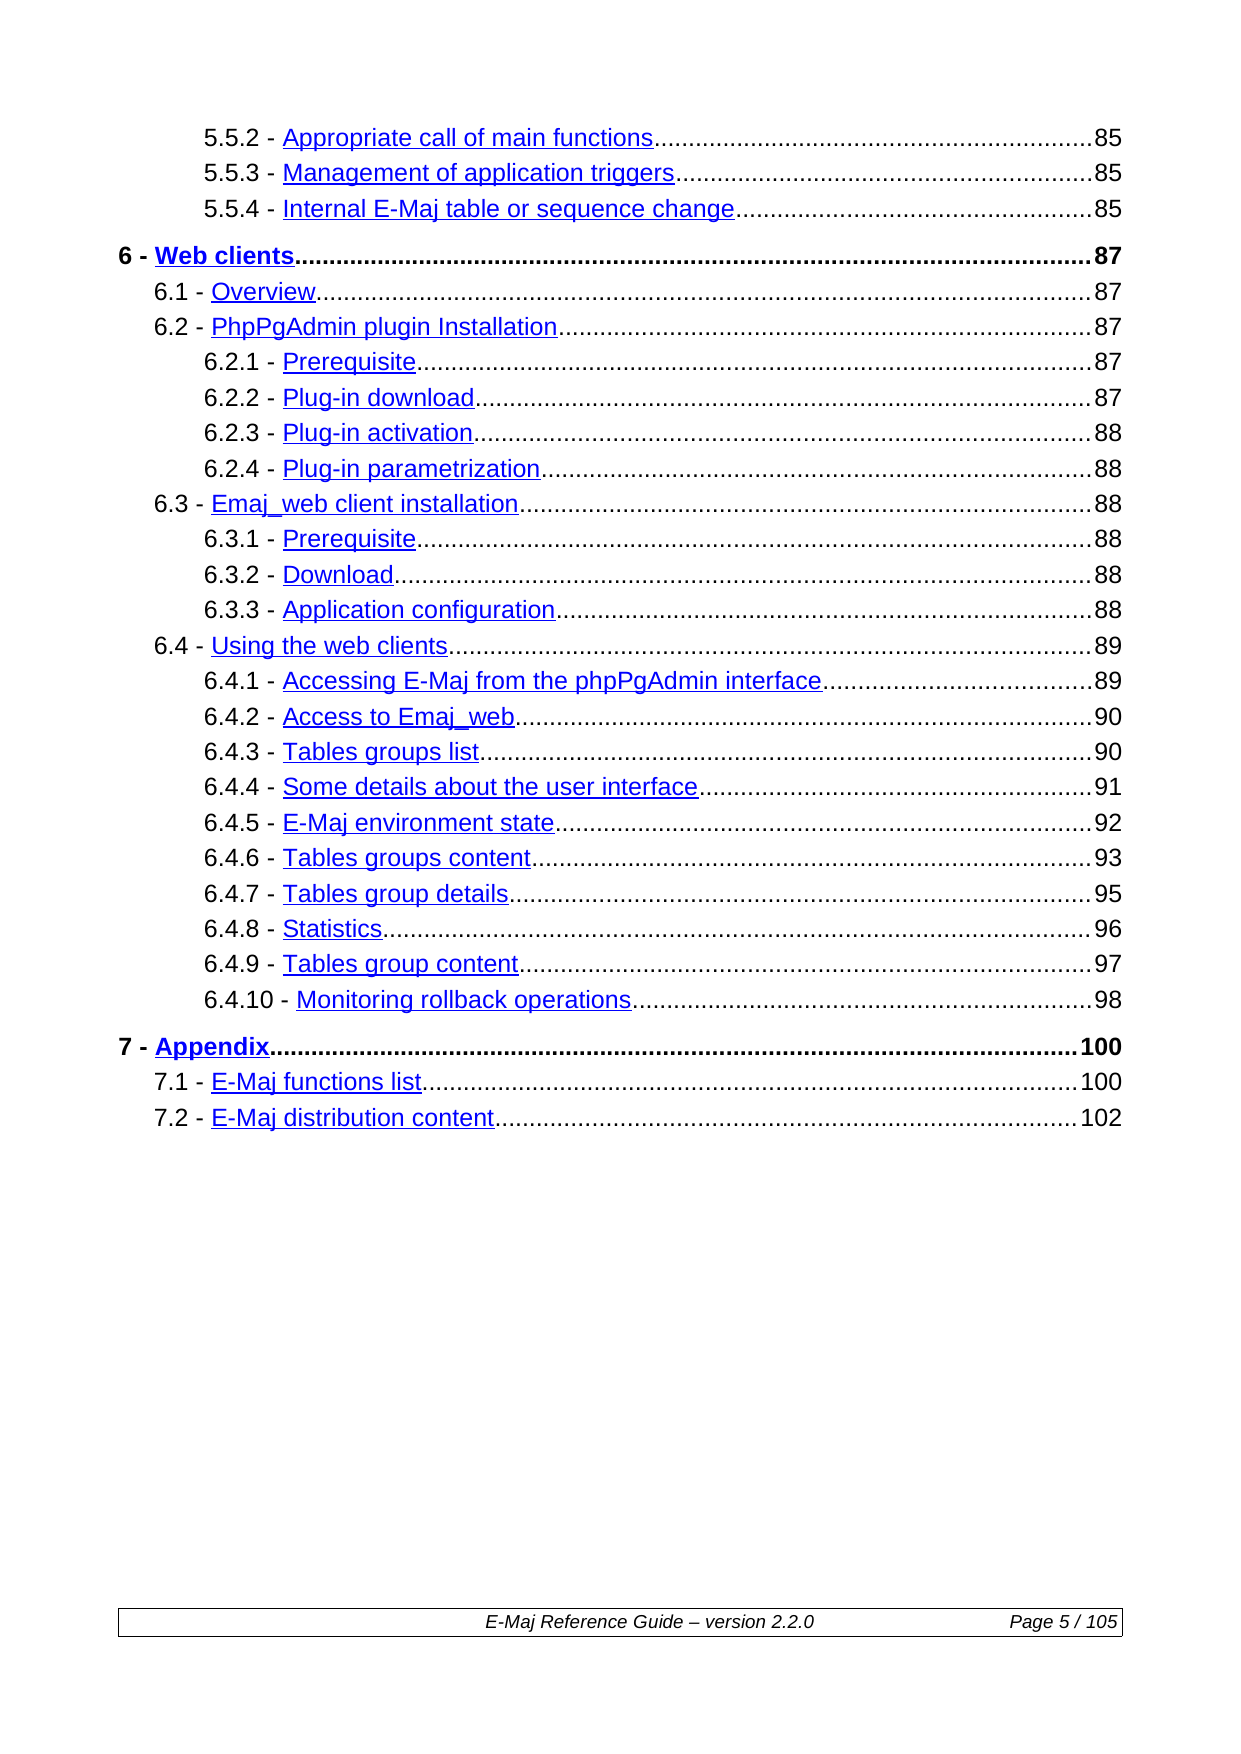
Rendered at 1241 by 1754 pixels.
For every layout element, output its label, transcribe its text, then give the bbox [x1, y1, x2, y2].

text 5.5.3 - Management of application triggers 85 [168, 153, 1122, 189]
text 6.2.1 - Prerequisite 87 [168, 342, 1122, 378]
text 6.3.3 - Application configuration 88 [168, 590, 1122, 626]
text 6.2.4 - Plug-in parametrization 88 [168, 449, 1122, 484]
text 6.4.4 - Some details about the user interface 91 [168, 767, 1122, 803]
text 5.5.2 - Appropriate call of main functions 85 [168, 118, 1122, 153]
text 6.2.2 - Plug-in download 87 [168, 378, 1122, 413]
text 6.4.1 - Accessing E-Maj from the phpPgAdmin interface 89 [168, 661, 1122, 697]
text 6.4.6 - Tables groups content 93 [168, 838, 1122, 874]
text 6.4.2 - Access to Emaj_web 90 [168, 697, 1122, 732]
text 5.5.4 - Internal E-Maj table or sequence change 85 [168, 189, 1122, 224]
text 6.4.3 - Tables groups list 90 [168, 732, 1122, 767]
text 6.4.10 - Monitoring rollback operations 98 [168, 980, 1122, 1015]
text 6.4.7 - Tables group details 95 [168, 874, 1122, 909]
text 7.1 - E-Maj functions list 100 [118, 1062, 1122, 1098]
text 7.2 - E-Maj distribution content 102 [118, 1098, 1122, 1133]
text 6.3.2 - Download 88 [168, 555, 1122, 590]
text 6.4 - Using the web clients 89 [118, 626, 1122, 661]
text 6 - Web clients 87 [118, 236, 1122, 272]
text 6.4.8 - Statistics 96 [168, 909, 1122, 944]
text 6.2 - PhpPgAdmin plugin Installation 87 [118, 307, 1122, 342]
text 6.3 - Emaj_web client installation 88 [118, 484, 1122, 519]
text 6.1 - Overview 87 [118, 272, 1122, 307]
text 7 - Appendix 100 [118, 1027, 1122, 1062]
text 6.4.5 - E-Maj environment state 92 [168, 803, 1122, 838]
text 6.3.1 - Prerequisite 88 [168, 519, 1122, 555]
text 6.2.3 - Plug-in activation 88 [168, 413, 1122, 449]
text 6.4.9 - Tables group content 97 [168, 944, 1122, 980]
